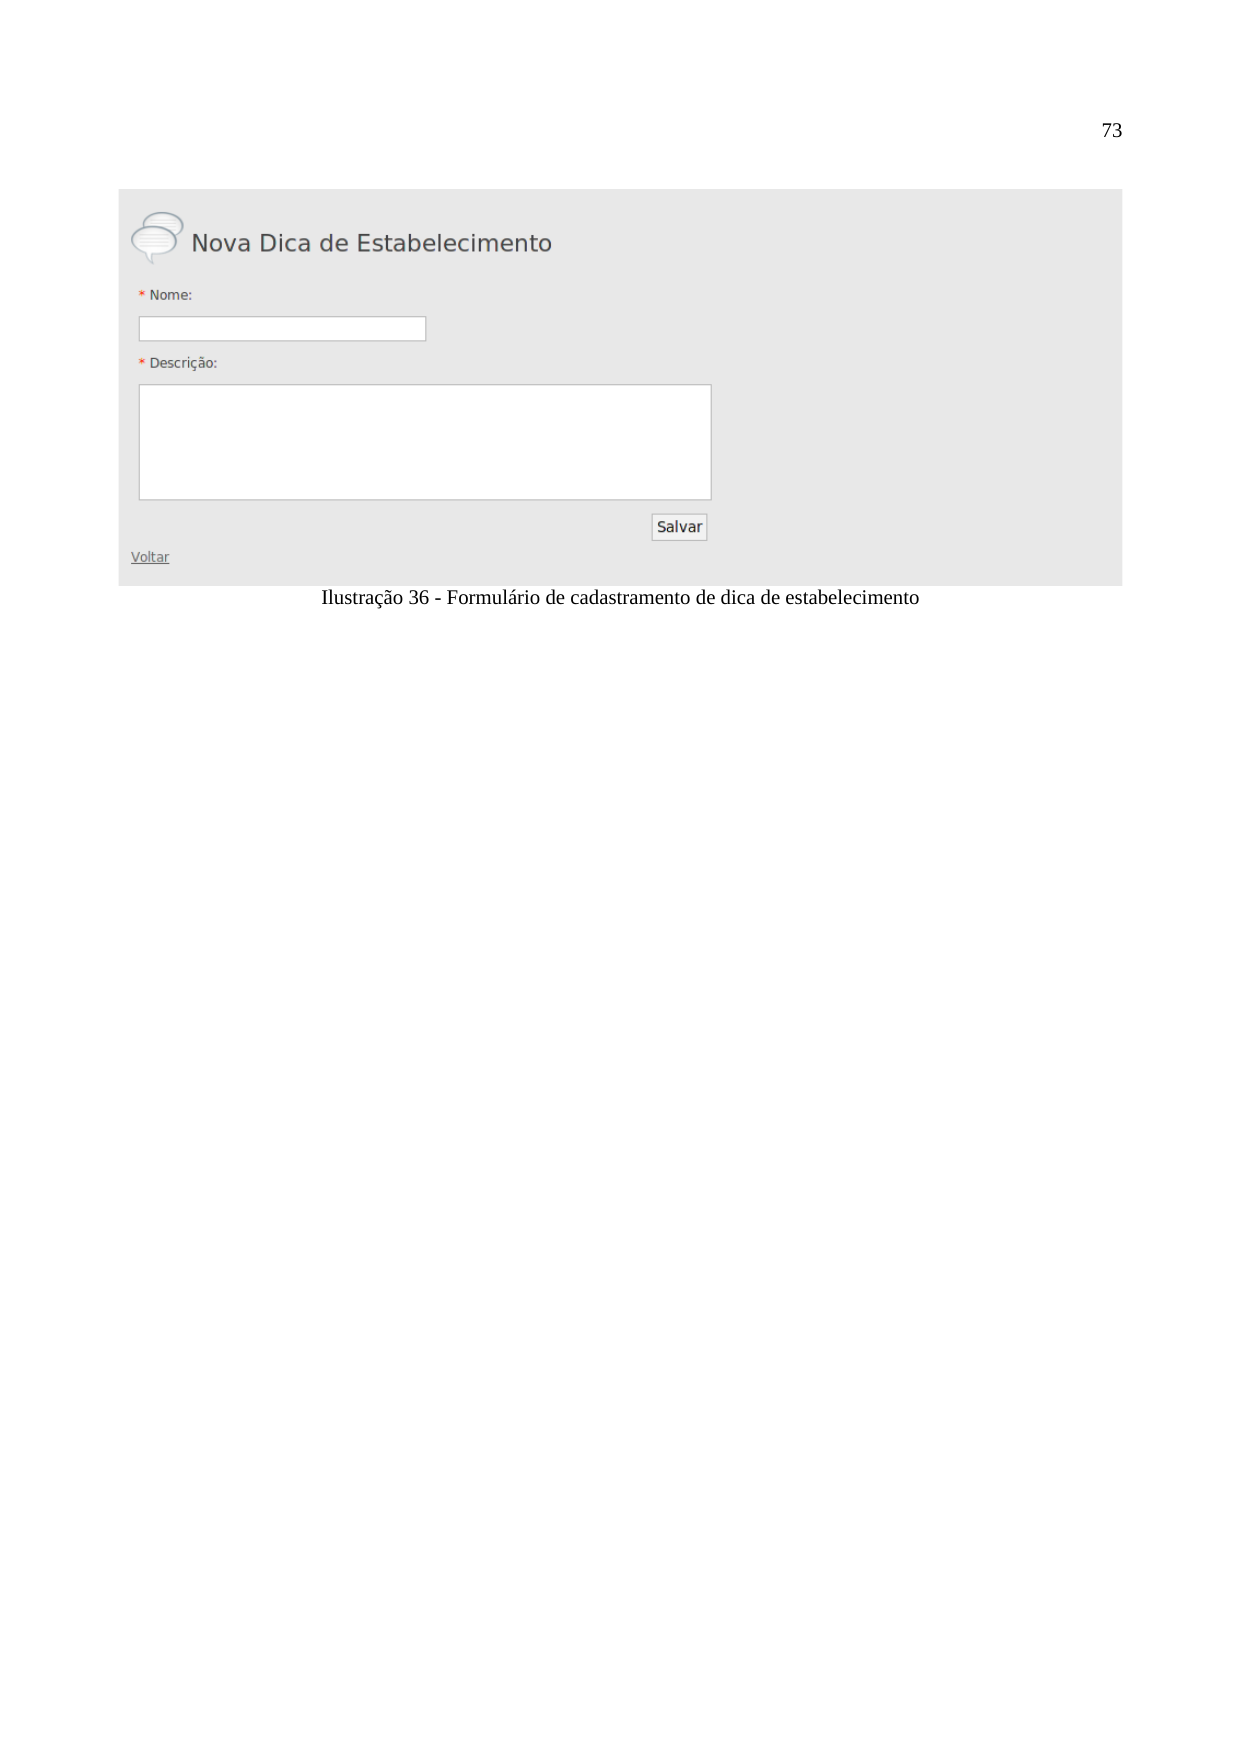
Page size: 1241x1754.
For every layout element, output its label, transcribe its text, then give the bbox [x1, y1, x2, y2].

picture [118, 189, 1123, 586]
text Ilustração 36 - Formulário de cadastramento de dica de estabelecimento [118, 586, 1122, 609]
